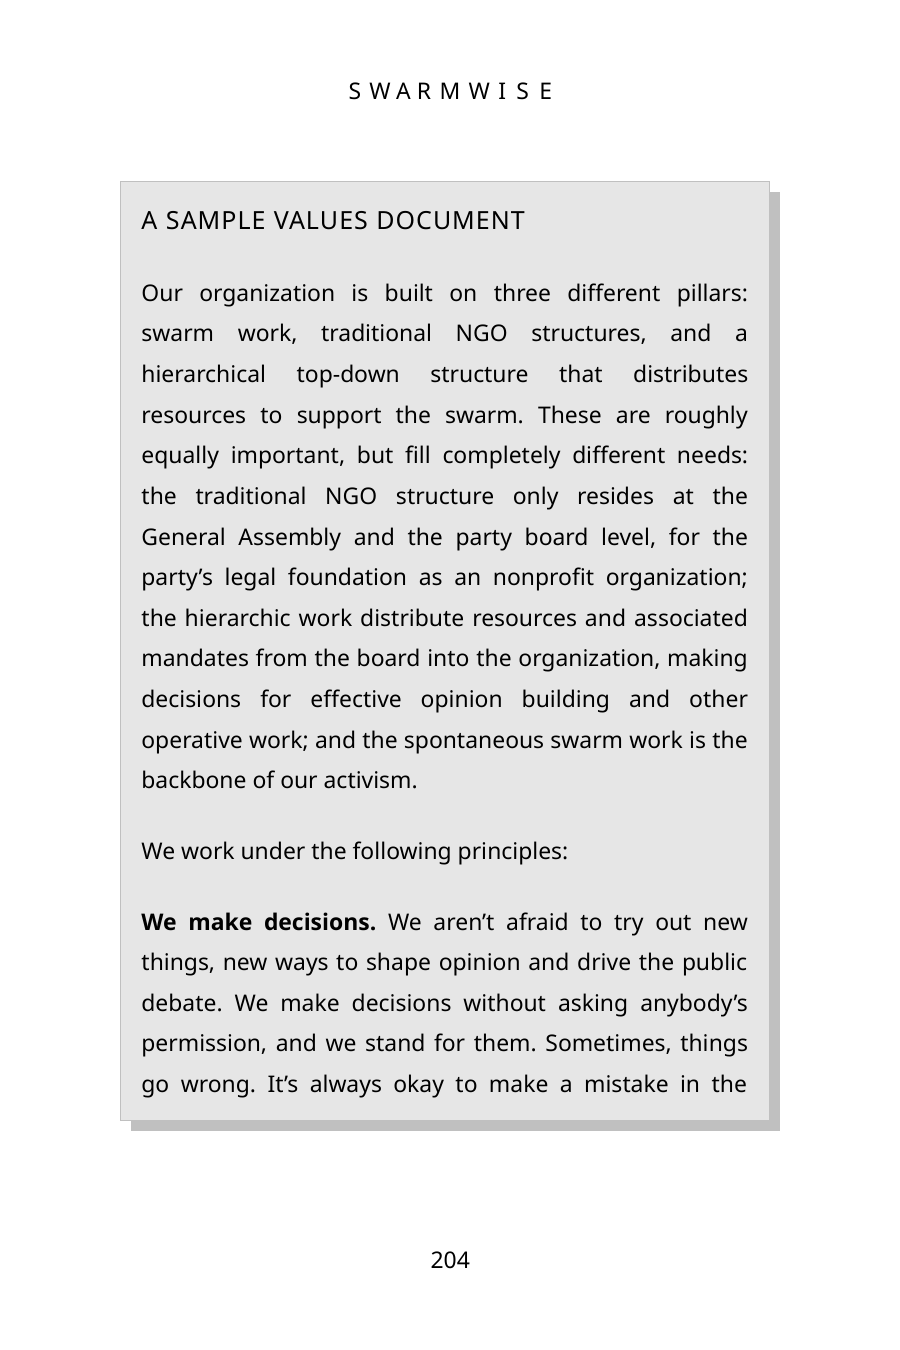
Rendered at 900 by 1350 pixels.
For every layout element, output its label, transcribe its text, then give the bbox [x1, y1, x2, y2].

text We work under the following principles: [121, 814, 769, 866]
text Our organization is built on three different pillars: swarm work, traditional NGO structures, and a hierarchical top-down structure that distributes resources to support the swarm. These are roughly equally important, but fill completely different needs: the traditional NGO structure only resides at the General Assembly and the party board level, for the party’s legal foundation as an nonprofit organization; the hierarchic work distribute resources and associated mandates from the board into the organization, making decisions for effective opinion building and other operative work; and the spontaneous swarm work is the backbone of our activism. [121, 256, 769, 795]
text We make decisions. We aren’t afraid to try out new things, new ways to shape opinion and drive the public debate. We make decisions without asking anybody’s permission, and we stand for them. Sometimes, things go wrong. It’s always okay to make a mistake in the [121, 884, 769, 1120]
text A SAMPLE VALUES DOCUMENT [121, 182, 769, 236]
